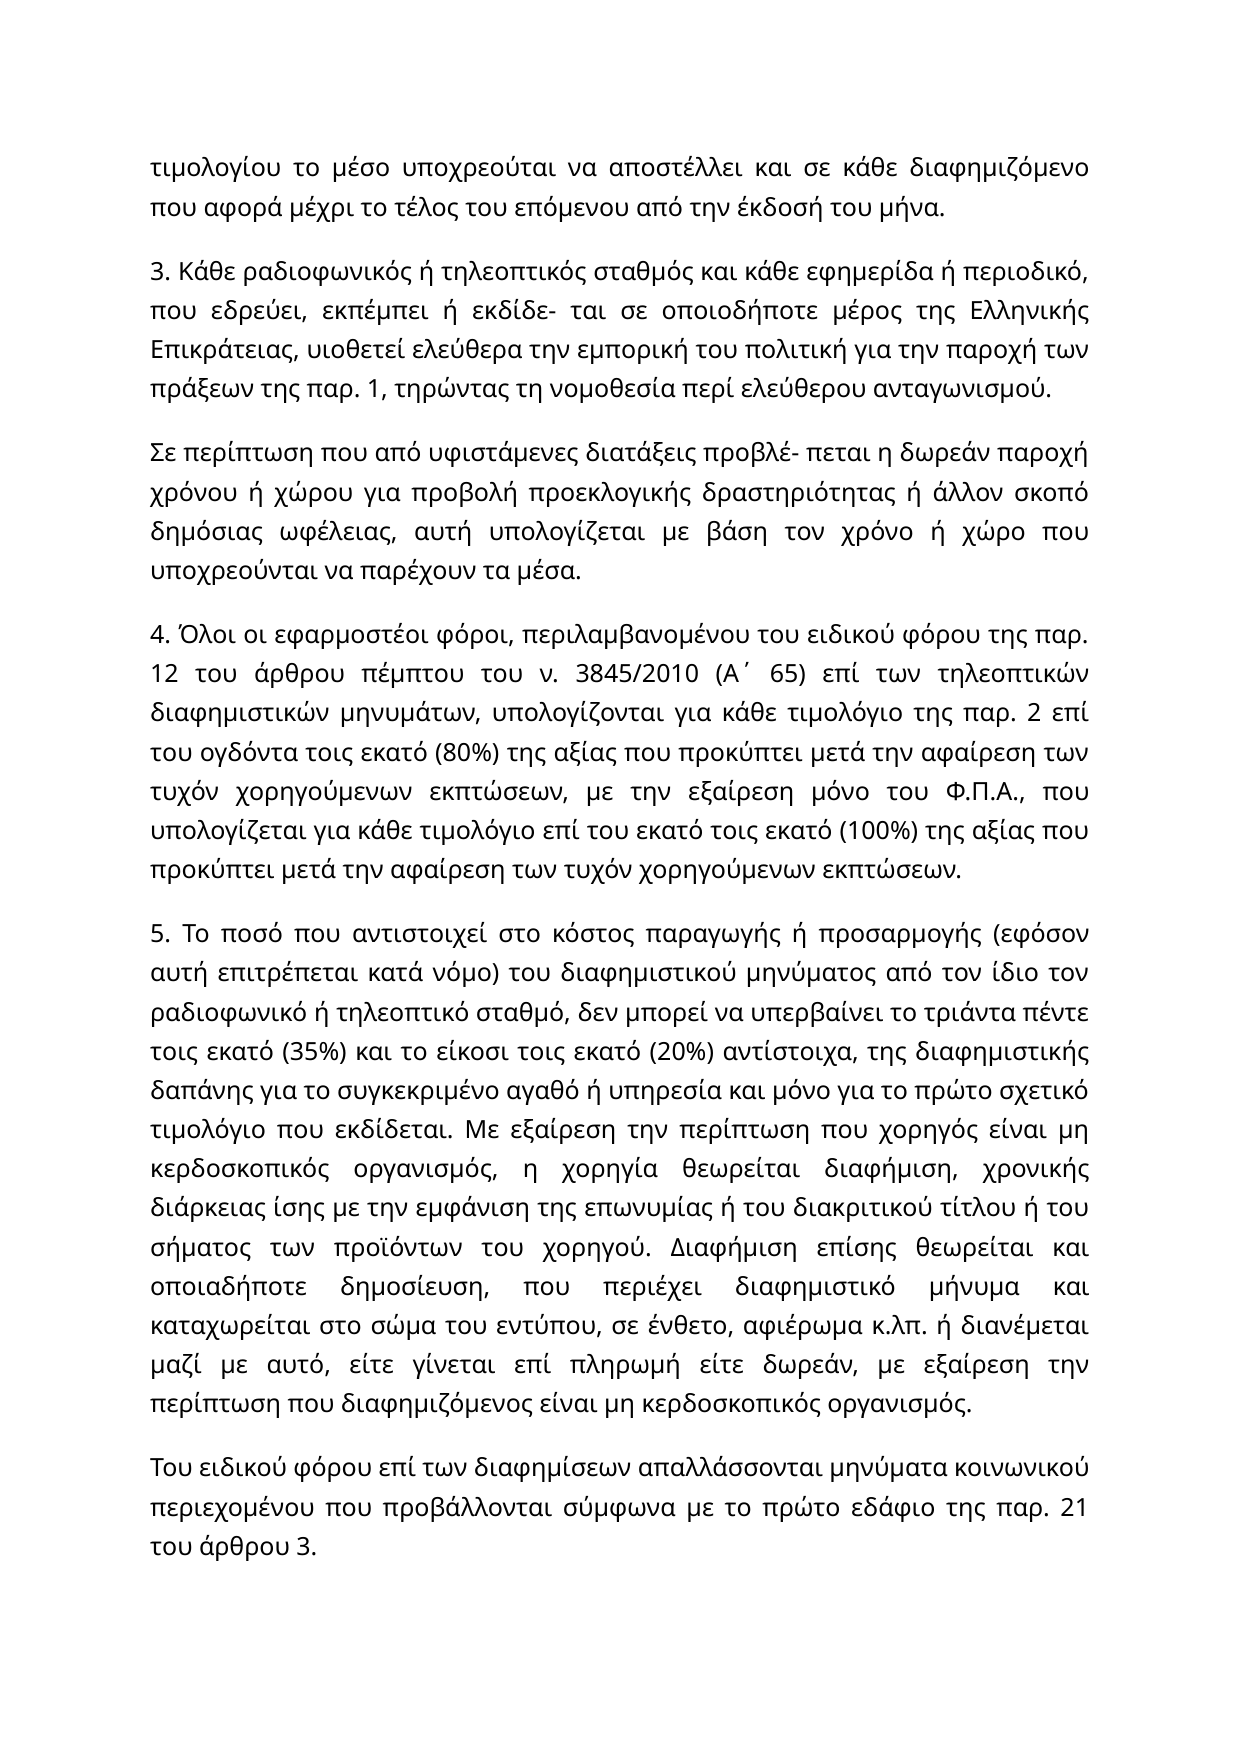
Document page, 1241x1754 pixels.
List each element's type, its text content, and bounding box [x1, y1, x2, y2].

text 3. Κάθε ραδιοφωνικός ή τηλεοπτικός σταθμός και κάθε εφημερίδα ή περιοδικό, που εδρεύει, εκπέμπει ή εκδίδε- ται σε οποιοδήποτε μέρος της Ελληνικής Επικράτειας, υιοθετεί ελεύθερα την εμπορική του πολιτική για την παροχή των πράξεων της παρ. 1, τηρώντας τη νομοθεσία περί ελεύθερου ανταγωνισμού. [150, 253, 1090, 405]
text Σε περίπτωση που από υφιστάμενες διατάξεις προβλέ- πεται η δωρεάν παροχή χρόνου ή χώρου για προβολή προεκλογικής δραστηριότητας ή άλλον σκοπό δημόσιας ωφέλειας, αυτή υπολογίζεται με βάση τον χρόνο ή χώρο που υποχρεούνται να παρέχουν τα μέσα. [150, 435, 1090, 587]
text Του ειδικού φόρου επί των διαφημίσεων απαλλάσσονται μηνύματα κοινωνικού περιεχομένου που προβάλλονται σύμφωνα με το πρώτο εδάφιο της παρ. 21 του άρθρου 3. [150, 1450, 1090, 1562]
text 4. Όλοι οι εφαρμοστέοι φόροι, περιλαμβανομένου του ειδικού φόρου της παρ. 12 του άρθρου πέμπτου του ν. 3845/2010 (Α΄ 65) επί των τηλεοπτικών διαφημιστικών μηνυμάτων, υπολογίζονται για κάθε τιμολόγιο της παρ. 2 επί του ογδόντα τοις εκατό (80%) της αξίας που προκύπτει μετά την αφαίρεση των τυχόν χορηγούμενων εκπτώσεων, με την εξαίρεση μόνο του Φ.Π.Α., που υπολογίζεται για κάθε τιμολόγιο επί του εκατό τοις εκατό (100%) της αξίας που προκύπτει μετά την αφαίρεση των τυχόν χορηγούμενων εκπτώσεων. [150, 617, 1090, 886]
text τιμολογίου το μέσο υποχρεούται να αποστέλλει και σε κάθε διαφημιζόμενο που αφορά μέχρι το τέλος του επόμενου από την έκδοσή του μήνα. [150, 150, 1090, 223]
text 5. Το ποσό που αντιστοιχεί στο κόστος παραγωγής ή προσαρμογής (εφόσον αυτή επιτρέπεται κατά νόμο) του διαφημιστικού μηνύματος από τον ίδιο τον ραδιοφωνικό ή τηλεοπτικό σταθμό, δεν μπορεί να υπερβαίνει το τριάντα πέντε τοις εκατό (35%) και το είκοσι τοις εκατό (20%) αντίστοιχα, της διαφημιστικής δαπάνης για το συγκεκριμένο αγαθό ή υπηρεσία και μόνο για το πρώτο σχετικό τιμολόγιο που εκδίδεται. Με εξαίρεση την περίπτωση που χορηγός είναι μη κερδοσκοπικός οργανισμός, η χορηγία θεωρείται διαφήμιση, χρονικής διάρκειας ίσης με την εμφάνιση της επωνυμίας ή του διακριτικού τίτλου ή του σήματος των προϊόντων του χορηγού. Διαφήμιση επίσης θεωρείται και οποιαδήποτε δημοσίευση, που περιέχει διαφημιστικό μήνυμα και καταχωρείται στο σώμα του εντύπου, σε ένθετο, αφιέρωμα κ.λπ. ή διανέμεται μαζί με αυτό, είτε γίνεται επί πληρωμή είτε δωρεάν, με εξαίρεση την περίπτωση που διαφημιζόμενος είναι μη κερδοσκοπικός οργανισμός. [150, 916, 1090, 1420]
